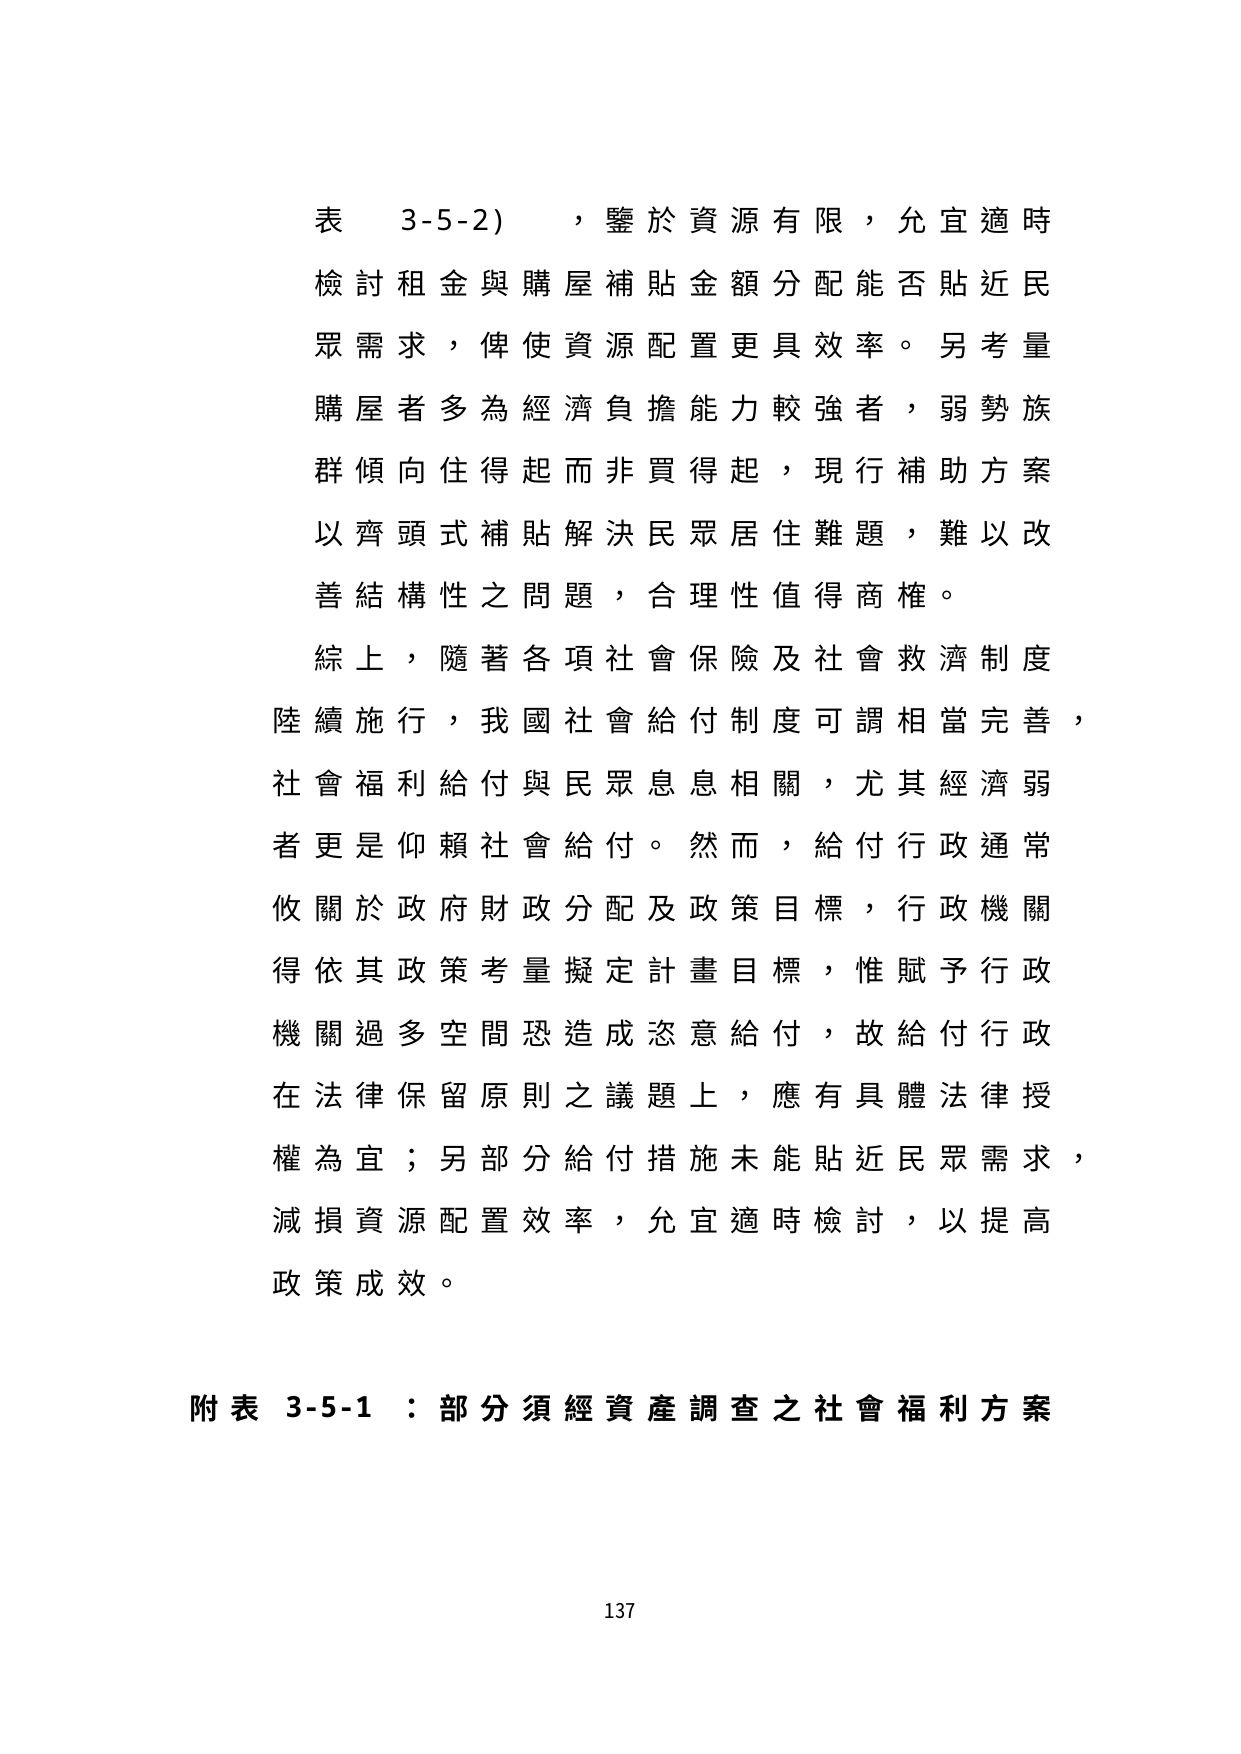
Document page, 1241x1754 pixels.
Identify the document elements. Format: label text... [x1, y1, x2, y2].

text 綜上，隨著各項社會保險及社會救濟制度陸續施行，我國社會給付制度可謂相當完善，社會福利給付與民眾息息相關，尤其經濟弱者更是仰賴社會給付。然而，給付行政通常攸關於政府財政分配及政策目標，行政機關得依其政策考量擬定計畫目標，惟賦予行政機關過多空間恐造成恣意給付，故給付行政在法律保留原則之議題上，應有具體法律授權為宜；另部分給付措施未能貼近民眾需求，減損資源配置效率，允宜適時檢討，以提高政策成效。 [242, 615, 1058, 1302]
text 附表3-5-1：部分須經資產調查之社會福利方案 [183, 1365, 1058, 1427]
text 表3-5-2)，鑒於資源有限，允宜適時檢討租金與購屋補貼金額分配能否貼近民眾需求，俾使資源配置更具效率。另考量購屋者多為經濟負擔能力較強者，弱勢族群傾向住得起而非買得起，現行補助方案以齊頭式補貼解決民眾居住難題，難以改善結構性之問題，合理性值得商榷。 [301, 177, 1058, 615]
